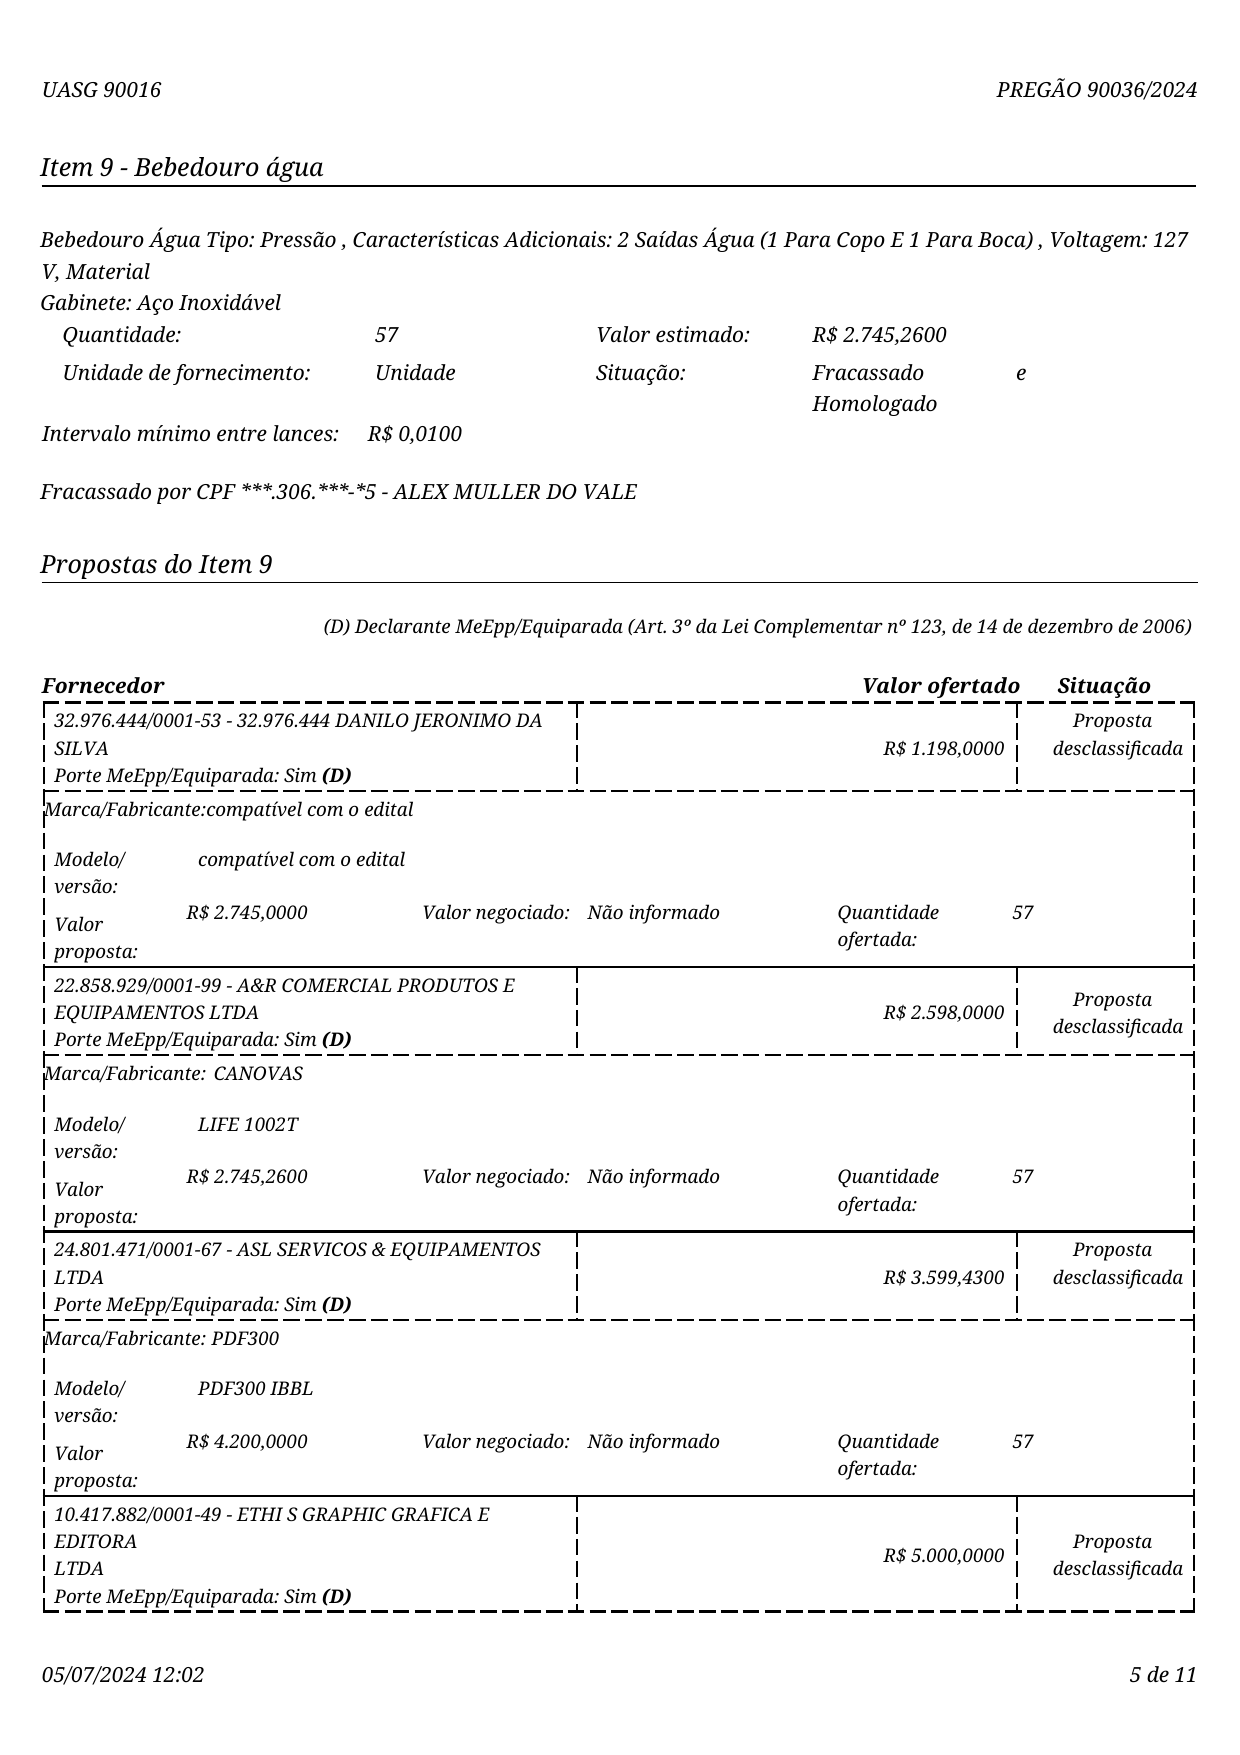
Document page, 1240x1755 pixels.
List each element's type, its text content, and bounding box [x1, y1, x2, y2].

text Fracassado por CPF ***.306.***-*5 - ALEX MULLER DO VALE [40, 477, 1200, 505]
table_cell [838, 842, 1053, 893]
table_header R$ 2.745,2600 Fracassado e Homologado [813, 320, 1028, 419]
text Gabinete: Aço Inoxidável [40, 288, 1200, 317]
table_cell [1053, 842, 1194, 893]
text Bebedouro Água Tipo: Pressão , Características Adicionais: 2 Saídas Água (1 Para Copo E 1 Para Boca) , Voltagem: 127 V, Material [40, 226, 1200, 285]
table_cell Não informado [577, 1422, 837, 1495]
table_header Valor estimado: Situação: [596, 320, 812, 419]
table_cell Marca/Fabricante: PDF300 [44, 1319, 577, 1371]
table_cell [1017, 1233, 1053, 1318]
text Item 9 - Bebedouro água [40, 150, 1200, 184]
table_cell Marca/Fabricante: compatível com o edital [44, 790, 577, 842]
table_cell compatível com o edital [186, 842, 577, 893]
table_cell [577, 1319, 837, 1371]
table_cell [838, 1371, 1053, 1422]
table_cell 57 [1002, 893, 1053, 966]
table_header [1017, 701, 1053, 789]
text Fornecedor Valor ofertado Situação [42, 671, 1200, 699]
table_cell R$ 2.745,0000 Valor negociado: [186, 893, 577, 966]
table_cell Quantidade ofertada: [838, 1158, 1002, 1230]
table_cell R$ 3.599,4300 [838, 1233, 1017, 1318]
table_cell [577, 1371, 837, 1422]
table_cell [577, 790, 837, 842]
text Intervalo mínimo entre lances: R$ 0,0100 [42, 419, 1200, 447]
table_cell Proposta desclassificada [1053, 1233, 1194, 1318]
table_cell Não informado [577, 893, 837, 966]
table_cell R$ 2.745,2600 Valor negociado: [186, 1158, 577, 1230]
table_cell [577, 842, 837, 893]
table_cell [577, 1497, 837, 1610]
table_header Proposta desclassificada [1053, 701, 1194, 789]
table_header Quantidade: Unidade de fornecimento: [63, 320, 375, 419]
table_cell R$ 4.200,0000 Valor negociado: [186, 1422, 577, 1495]
table_cell Modelo/versão: Valor proposta: [44, 1107, 186, 1230]
table_cell [838, 1107, 1053, 1157]
text Propostas do Item 9 [40, 546, 1200, 581]
table_cell [1053, 1371, 1194, 1422]
table_cell [577, 1054, 837, 1107]
table_cell [838, 1319, 1053, 1371]
table_cell PDF300 IBBL [186, 1371, 577, 1422]
table_cell [838, 790, 1053, 842]
table_header 57 Unidade [375, 320, 596, 419]
table_cell [1053, 1107, 1194, 1157]
table_cell [1053, 1054, 1194, 1107]
table_cell Quantidade ofertada: [838, 893, 1002, 966]
table_cell 57 [1002, 1422, 1053, 1495]
table_header [577, 701, 837, 789]
table_cell Marca/Fabricante: CANOVAS [44, 1054, 577, 1107]
table_cell [577, 968, 837, 1054]
table_cell 22.858.929/0001-99 - A&R COMERCIAL PRODUTOS E EQUIPAMENTOS LTDA Porte MeEpp/Equiparada: Sim (D) [44, 968, 577, 1054]
table_cell R$ 2.598,0000 [838, 968, 1017, 1054]
table_cell [1053, 893, 1194, 966]
table_cell R$ 5.000,0000 [838, 1497, 1017, 1610]
table_cell [838, 1054, 1053, 1107]
table_cell [1053, 1158, 1194, 1230]
table_cell 57 [1002, 1158, 1053, 1230]
text (D) Declarante MeEpp/Equiparada (Art. 3º da Lei Complementar nº 123, de 14 de dezembro de 2006) [42, 613, 1194, 639]
table_cell [577, 1107, 837, 1157]
table_cell LIFE 1002T [186, 1107, 577, 1157]
table_cell [1017, 1497, 1053, 1610]
table_cell Não informado [577, 1158, 837, 1230]
table_cell Modelo/versão: Valor proposta: [44, 842, 186, 966]
table_header R$ 1.198,0000 [838, 701, 1017, 789]
table_header 32.976.444/0001-53 - 32.976.444 DANILO JERONIMO DA SILVA Porte MeEpp/Equiparada: Sim (D) [44, 701, 577, 789]
table_cell [1053, 1319, 1194, 1371]
table_cell [1053, 790, 1194, 842]
table_cell [577, 1233, 837, 1318]
table_cell 24.801.471/0001-67 - ASL SERVICOS & EQUIPAMENTOS LTDA Porte MeEpp/Equiparada: Sim (D) [44, 1233, 577, 1318]
table_cell [1017, 968, 1053, 1054]
table_cell Proposta desclassificada [1053, 968, 1194, 1054]
table_cell [1053, 1422, 1194, 1495]
table_cell Proposta desclassificada [1053, 1497, 1194, 1610]
table_cell Quantidade ofertada: [838, 1422, 1002, 1495]
table_cell 10.417.882/0001-49 - ETHI S GRAPHIC GRAFICA E EDITORA LTDA Porte MeEpp/Equiparada: Sim (D) [44, 1497, 577, 1610]
table_cell Modelo/versão: Valor proposta: [44, 1371, 186, 1495]
